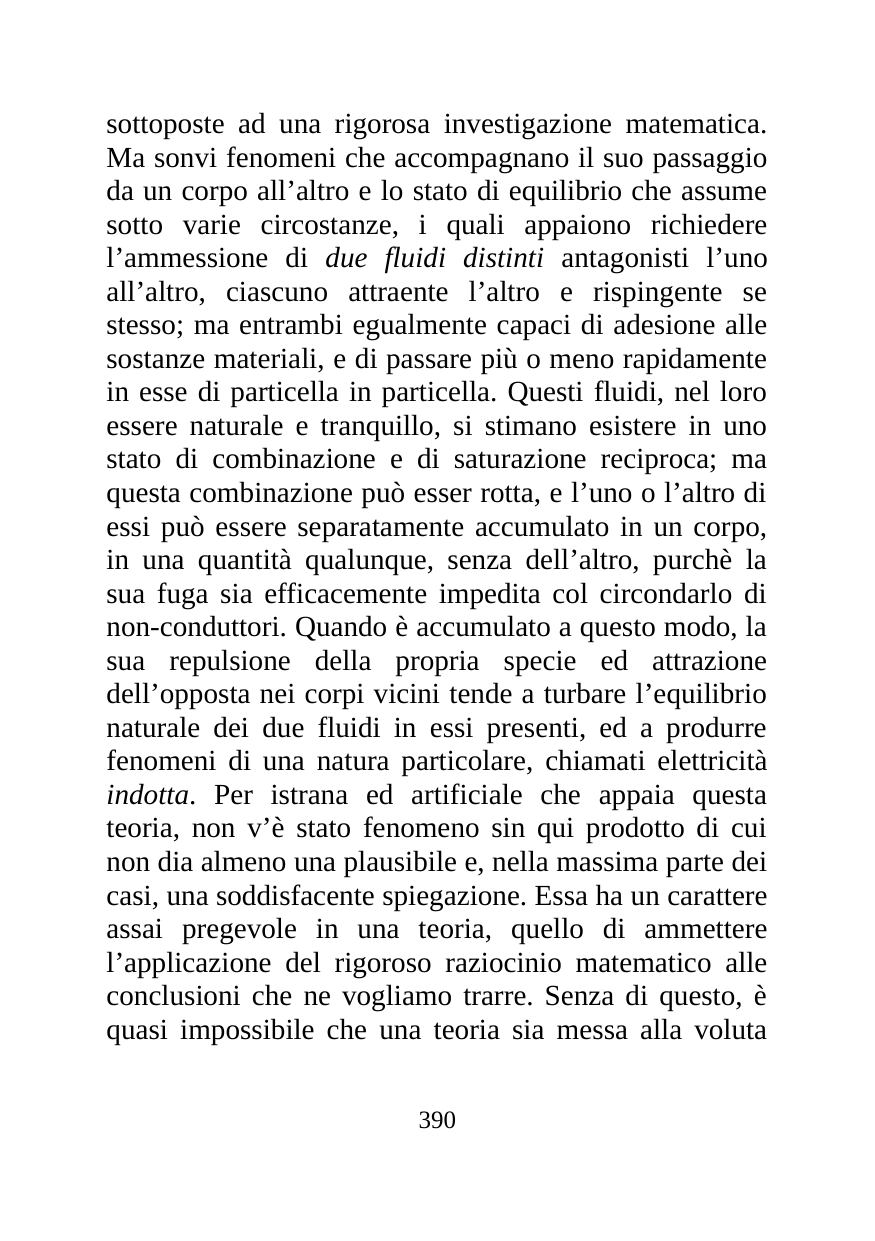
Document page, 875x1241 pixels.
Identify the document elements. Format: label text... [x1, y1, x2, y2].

text sottoposte ad una rigorosa investigazione matematica. Ma sonvi fenomeni che accompagnano il suo passaggio da un corpo all’altro e lo stato di equilibrio che assume sotto varie circostanze, i quali appaiono richiedere l’ammessione di due fluidi distinti antagonisti l’uno all’altro, ciascuno attraente l’altro e rispingente se stesso; ma entrambi egualmente capaci di adesione alle sostanze materiali, e di passare più o meno rapidamente in esse di particella in particella. Questi fluidi, nel loro essere naturale e tranquillo, si stimano esistere in uno stato di combinazione e di saturazione reciproca; ma questa combinazione può esser rotta, e l’uno o l’altro di essi può essere separatamente accumulato in un corpo, in una quantità qualunque, senza dell’altro, purchè la sua fuga sia efficacemente impedita col circondarlo di non-conduttori. Quando è accumulato a questo modo, la sua repulsione della propria specie ed attrazione dell’opposta nei corpi vicini tende a turbare l’equilibrio naturale dei due fluidi in essi presenti, ed a produrre fenomeni di una natura particolare, chiamati elettricità indotta. Per istrana ed artificiale che appaia questa teoria, non v’è stato fenomeno sin qui prodotto di cui non dia almeno una plausibile e, nella massima parte dei casi, una soddisfacente spiegazione. Essa ha un carattere assai pregevole in una teoria, quello di ammettere l’applicazione del rigoroso raziocinio matematico alle conclusioni che ne vogliamo trarre. Senza di questo, è quasi impossibile che una teoria sia messa alla voluta [106, 106, 768, 1045]
